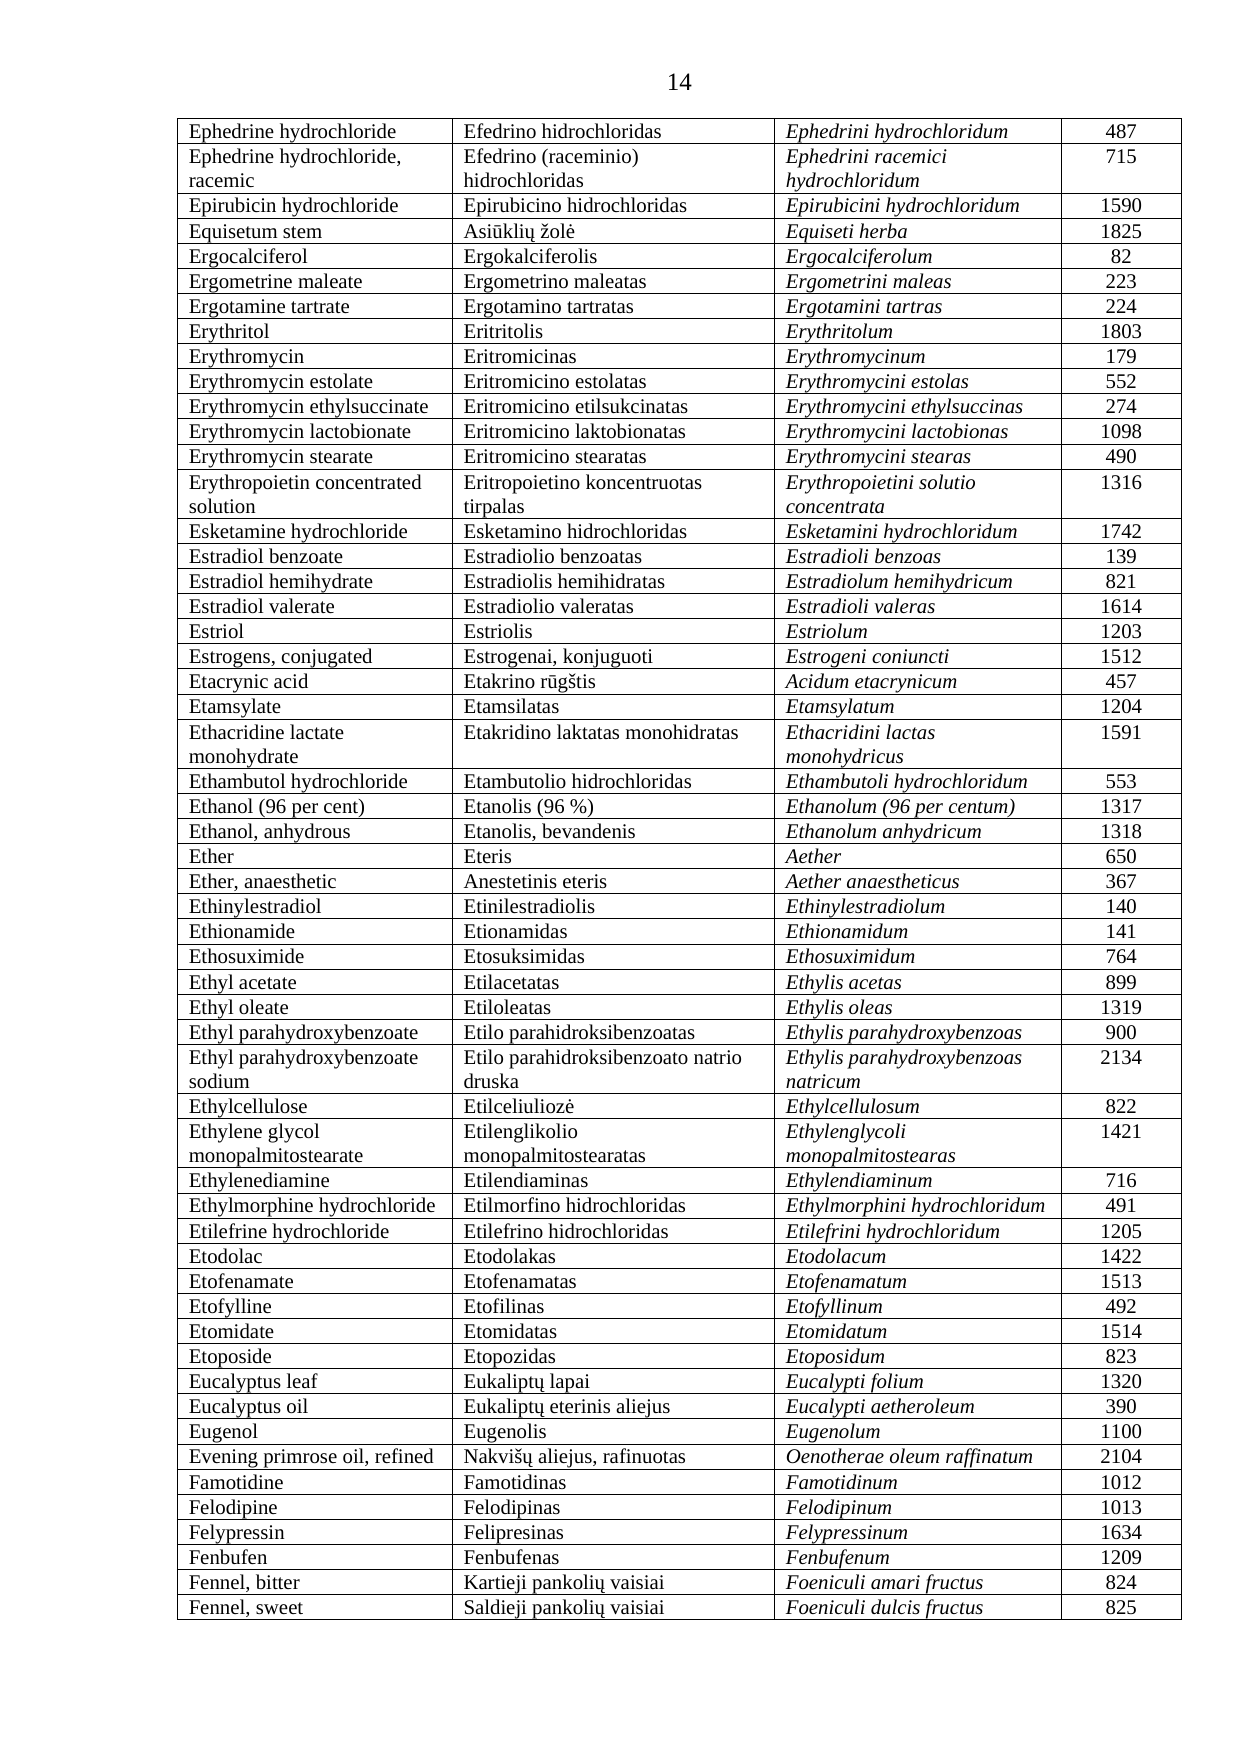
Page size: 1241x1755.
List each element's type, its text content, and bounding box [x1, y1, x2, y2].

table_cell Ethylcellulose [178, 1094, 452, 1118]
table_cell Etilefrine hydrochloride [178, 1219, 452, 1243]
table_cell Etilefrini hydrochloridum [775, 1219, 1061, 1243]
table_cell Etomidatum [775, 1319, 1061, 1343]
table_cell Etilendiaminas [453, 1168, 774, 1192]
table_cell 764 [1062, 945, 1181, 968]
table_cell Ethinylestradiol [178, 894, 452, 918]
table_cell Etilmorfino hidrochloridas [453, 1194, 774, 1217]
table_cell Anestetinis eteris [453, 869, 774, 893]
table_cell 1421 [1062, 1119, 1181, 1167]
table_cell Eucalyptus leaf [178, 1369, 452, 1393]
table_cell 1205 [1062, 1219, 1181, 1243]
table_cell Etacrynic acid [178, 669, 452, 693]
table_cell Ethanol, anhydrous [178, 819, 452, 843]
table_cell Erythromycini estolas [775, 369, 1061, 393]
table_cell Ergometrini maleas [775, 269, 1061, 293]
table_cell Estradiolum hemihydricum [775, 569, 1061, 593]
table_cell 224 [1062, 294, 1181, 318]
table_cell Epirubicino hidrochloridas [453, 194, 774, 217]
table_cell Ergotamini tartras [775, 294, 1061, 318]
table_cell Fennel, bitter [178, 1570, 452, 1594]
table_cell Felodipinas [453, 1495, 774, 1519]
table_cell Eukaliptų eterinis aliejus [453, 1394, 774, 1418]
table_cell 553 [1062, 769, 1181, 793]
table_cell Esketamino hidrochloridas [453, 519, 774, 543]
table_cell 457 [1062, 669, 1181, 693]
table_cell 487 [1062, 119, 1181, 143]
table_cell Ephedrini racemici hydrochloridum [775, 144, 1061, 192]
table_cell Erythromycin stearate [178, 445, 452, 468]
table_cell Estradiolis hemihidratas [453, 569, 774, 593]
table_cell Ergocalciferol [178, 244, 452, 268]
table_cell 1590 [1062, 194, 1181, 217]
table_cell Ethylis parahydroxybenzoas [775, 1020, 1061, 1044]
table_cell Etodolacum [775, 1244, 1061, 1268]
table_cell Felodipinum [775, 1495, 1061, 1519]
table_cell Etomidatas [453, 1319, 774, 1343]
table_cell Eugenolum [775, 1419, 1061, 1443]
table_cell Ethinylestradiolum [775, 894, 1061, 918]
table_cell 1319 [1062, 995, 1181, 1019]
table_cell 492 [1062, 1294, 1181, 1318]
table_cell Eritromicino laktobionatas [453, 419, 774, 443]
table_cell Etamsilatas [453, 695, 774, 718]
table_cell 822 [1062, 1094, 1181, 1118]
table_cell Oenotherae oleum raffinatum [775, 1445, 1061, 1468]
table_cell 274 [1062, 394, 1181, 418]
table_cell Ethylenediamine [178, 1168, 452, 1192]
table_cell Ethylene glycol monopalmitostearate [178, 1119, 452, 1167]
table_cell 2104 [1062, 1445, 1181, 1468]
table_cell Erythromycin ethylsuccinate [178, 394, 452, 418]
table_cell 1317 [1062, 794, 1181, 818]
table_cell Eritritolis [453, 319, 774, 343]
table_cell Famotidinum [775, 1470, 1061, 1494]
table_cell 2134 [1062, 1045, 1181, 1093]
table_cell Etoposide [178, 1344, 452, 1368]
table_cell 1512 [1062, 644, 1181, 668]
table_cell Ethylis acetas [775, 970, 1061, 994]
table_cell Etilenglikolio monopalmitostearatas [453, 1119, 774, 1167]
table_cell Eugenol [178, 1419, 452, 1443]
table_cell Efedrino (raceminio) hidrochloridas [453, 144, 774, 192]
table_cell Felypressin [178, 1520, 452, 1544]
table_cell Estrogens, conjugated [178, 644, 452, 668]
table_cell 1204 [1062, 695, 1181, 718]
table_cell 715 [1062, 144, 1181, 192]
table_cell Felodipine [178, 1495, 452, 1519]
table_cell Erythropoietin concentrated solution [178, 470, 452, 518]
table_cell Erythromycin lactobionate [178, 419, 452, 443]
table_cell Etofenamatum [775, 1269, 1061, 1293]
table_cell 1100 [1062, 1419, 1181, 1443]
table_cell Erythromycinum [775, 344, 1061, 368]
table_cell Ethosuximide [178, 945, 452, 968]
table_cell Ethanolum (96 per centum) [775, 794, 1061, 818]
table_cell Estradiol hemihydrate [178, 569, 452, 593]
table_cell Erythritol [178, 319, 452, 343]
table_cell Ethyl acetate [178, 970, 452, 994]
table_cell 900 [1062, 1020, 1181, 1044]
table_cell Ethionamide [178, 919, 452, 943]
table_cell Estradiol benzoate [178, 544, 452, 568]
table_cell Ergotamine tartrate [178, 294, 452, 318]
table_cell Etilefrino hidrochloridas [453, 1219, 774, 1243]
table_cell 491 [1062, 1194, 1181, 1217]
table_cell 1203 [1062, 619, 1181, 643]
table_cell 140 [1062, 894, 1181, 918]
table_cell 899 [1062, 970, 1181, 994]
table_cell Etanolis, bevandenis [453, 819, 774, 843]
table_cell Ethacridine lactate monohydrate [178, 720, 452, 768]
table_cell 824 [1062, 1570, 1181, 1594]
table_cell Estriolis [453, 619, 774, 643]
table_cell Felipresinas [453, 1520, 774, 1544]
table_cell Etopozidas [453, 1344, 774, 1368]
table_cell Saldieji pankolių vaisiai [453, 1595, 774, 1619]
table_cell 1318 [1062, 819, 1181, 843]
table_cell 552 [1062, 369, 1181, 393]
table_cell Erythromycini ethylsuccinas [775, 394, 1061, 418]
table_cell Estrogenai, konjuguoti [453, 644, 774, 668]
table_cell Esketamine hydrochloride [178, 519, 452, 543]
table_cell Eritromicinas [453, 344, 774, 368]
table_cell Asiūklių žolė [453, 219, 774, 243]
table_cell Eucalypti aetheroleum [775, 1394, 1061, 1418]
table_cell Etofenamate [178, 1269, 452, 1293]
table_cell Ethyl oleate [178, 995, 452, 1019]
table_cell 141 [1062, 919, 1181, 943]
table_cell Ethylmorphine hydrochloride [178, 1194, 452, 1217]
table_cell Eritromicino etilsukcinatas [453, 394, 774, 418]
table_cell Etofenamatas [453, 1269, 774, 1293]
table_cell Ethambutol hydrochloride [178, 769, 452, 793]
table_cell 1825 [1062, 219, 1181, 243]
table_cell Etomidate [178, 1319, 452, 1343]
table_cell Etionamidas [453, 919, 774, 943]
table_cell Etodolac [178, 1244, 452, 1268]
table_cell 490 [1062, 445, 1181, 468]
table_cell Etilceliuliozė [453, 1094, 774, 1118]
table_cell 1422 [1062, 1244, 1181, 1268]
table_cell Epirubicin hydrochloride [178, 194, 452, 217]
table_cell Etofilinas [453, 1294, 774, 1318]
table_cell Eritromicino stearatas [453, 445, 774, 468]
table_cell Ethionamidum [775, 919, 1061, 943]
table_cell Estradiolio benzoatas [453, 544, 774, 568]
table_cell Etosuksimidas [453, 945, 774, 968]
table_cell Etilo parahidroksibenzoatas [453, 1020, 774, 1044]
table_cell 1320 [1062, 1369, 1181, 1393]
table_cell Erythritolum [775, 319, 1061, 343]
table_cell 1514 [1062, 1319, 1181, 1343]
table_cell Evening primrose oil, refined [178, 1445, 452, 1468]
table_cell Ethanol (96 per cent) [178, 794, 452, 818]
table_cell Ephedrine hydrochloride, racemic [178, 144, 452, 192]
table_cell Fenbufen [178, 1545, 452, 1569]
table_cell Erythromycini lactobionas [775, 419, 1061, 443]
table_cell Felypressinum [775, 1520, 1061, 1544]
table_cell Ether [178, 844, 452, 868]
table_cell Ergotamino tartratas [453, 294, 774, 318]
table_cell Ethyl parahydroxybenzoate sodium [178, 1045, 452, 1093]
table_cell Eritromicino estolatas [453, 369, 774, 393]
table_cell 139 [1062, 544, 1181, 568]
table_cell Etamsylatum [775, 695, 1061, 718]
table_cell Etanolis (96 %) [453, 794, 774, 818]
table_cell Esketamini hydrochloridum [775, 519, 1061, 543]
table_cell 821 [1062, 569, 1181, 593]
table_cell Fenbufenas [453, 1545, 774, 1569]
table_cell 1614 [1062, 594, 1181, 618]
table_cell Estriolum [775, 619, 1061, 643]
table_cell 82 [1062, 244, 1181, 268]
table_cell Famotidine [178, 1470, 452, 1494]
table_cell Kartieji pankolių vaisiai [453, 1570, 774, 1594]
table_cell Ether, anaesthetic [178, 869, 452, 893]
table_cell Eukaliptų lapai [453, 1369, 774, 1393]
table_cell Etilo parahidroksibenzoato natrio druska [453, 1045, 774, 1093]
table_cell 1209 [1062, 1545, 1181, 1569]
table_cell Ergocalciferolum [775, 244, 1061, 268]
table_cell Aether anaestheticus [775, 869, 1061, 893]
table_cell Etakridino laktatas monohidratas [453, 720, 774, 768]
table_cell Fennel, sweet [178, 1595, 452, 1619]
table_cell Estradioli valeras [775, 594, 1061, 618]
table_cell Famotidinas [453, 1470, 774, 1494]
table_cell Efedrino hidrochloridas [453, 119, 774, 143]
table_cell Estradiolio valeratas [453, 594, 774, 618]
table_cell Erythromycin [178, 344, 452, 368]
table_cell Etofylline [178, 1294, 452, 1318]
table_cell Erythropoietini solutio concentrata [775, 470, 1061, 518]
table_cell 1591 [1062, 720, 1181, 768]
table_cell Ethylcellulosum [775, 1094, 1061, 1118]
table_cell Eugenolis [453, 1419, 774, 1443]
table_cell Equiseti herba [775, 219, 1061, 243]
table_cell Epirubicini hydrochloridum [775, 194, 1061, 217]
table_cell Equisetum stem [178, 219, 452, 243]
table_cell 1513 [1062, 1269, 1181, 1293]
table_cell Estrogeni coniuncti [775, 644, 1061, 668]
table_cell 390 [1062, 1394, 1181, 1418]
table_cell Ethambutoli hydrochloridum [775, 769, 1061, 793]
table_cell Ergometrino maleatas [453, 269, 774, 293]
table_cell Etinilestradiolis [453, 894, 774, 918]
table_cell Ethacridini lactas monohydricus [775, 720, 1061, 768]
table_cell 1316 [1062, 470, 1181, 518]
table_cell Ergometrine maleate [178, 269, 452, 293]
table_cell Etiloleatas [453, 995, 774, 1019]
table_cell Foeniculi dulcis fructus [775, 1595, 1061, 1619]
table_cell 367 [1062, 869, 1181, 893]
table_cell Ergokalciferolis [453, 244, 774, 268]
table_cell Erythromycini stearas [775, 445, 1061, 468]
table_cell Estradioli benzoas [775, 544, 1061, 568]
table_cell Acidum etacrynicum [775, 669, 1061, 693]
table_cell Ethylendiaminum [775, 1168, 1061, 1192]
table_cell Etakrino rūgštis [453, 669, 774, 693]
table_cell Eritropoietino koncentruotas tirpalas [453, 470, 774, 518]
table_cell Ephedrine hydrochloride [178, 119, 452, 143]
table_cell Etoposidum [775, 1344, 1061, 1368]
table_cell Etofyllinum [775, 1294, 1061, 1318]
table_cell Etamsylate [178, 695, 452, 718]
table_cell Ethylis parahydroxybenzoas natricum [775, 1045, 1061, 1093]
table_cell Eucalyptus oil [178, 1394, 452, 1418]
table_cell Eteris [453, 844, 774, 868]
table_cell Ethylis oleas [775, 995, 1061, 1019]
table_cell 1013 [1062, 1495, 1181, 1519]
table_cell 650 [1062, 844, 1181, 868]
table_cell Nakvišų aliejus, rafinuotas [453, 1445, 774, 1468]
table_cell Ethyl parahydroxybenzoate [178, 1020, 452, 1044]
table_cell 823 [1062, 1344, 1181, 1368]
table_cell Ethanolum anhydricum [775, 819, 1061, 843]
table_cell Ethylmorphini hydrochloridum [775, 1194, 1061, 1217]
table_cell 1742 [1062, 519, 1181, 543]
table_cell 1098 [1062, 419, 1181, 443]
table_cell Erythromycin estolate [178, 369, 452, 393]
table_cell Etodolakas [453, 1244, 774, 1268]
table_cell Ephedrini hydrochloridum [775, 119, 1061, 143]
table_cell 825 [1062, 1595, 1181, 1619]
table_cell 1803 [1062, 319, 1181, 343]
table_cell Etambutolio hidrochloridas [453, 769, 774, 793]
table_cell 1634 [1062, 1520, 1181, 1544]
table_cell Ethosuximidum [775, 945, 1061, 968]
table_cell 223 [1062, 269, 1181, 293]
table_cell 716 [1062, 1168, 1181, 1192]
table_cell Foeniculi amari fructus [775, 1570, 1061, 1594]
table_cell Fenbufenum [775, 1545, 1061, 1569]
table_cell Estradiol valerate [178, 594, 452, 618]
table_cell 179 [1062, 344, 1181, 368]
table_cell Ethylenglycoli monopalmitostearas [775, 1119, 1061, 1167]
table_cell Estriol [178, 619, 452, 643]
table_cell Aether [775, 844, 1061, 868]
table_cell 1012 [1062, 1470, 1181, 1494]
table_cell Etilacetatas [453, 970, 774, 994]
table_cell Eucalypti folium [775, 1369, 1061, 1393]
